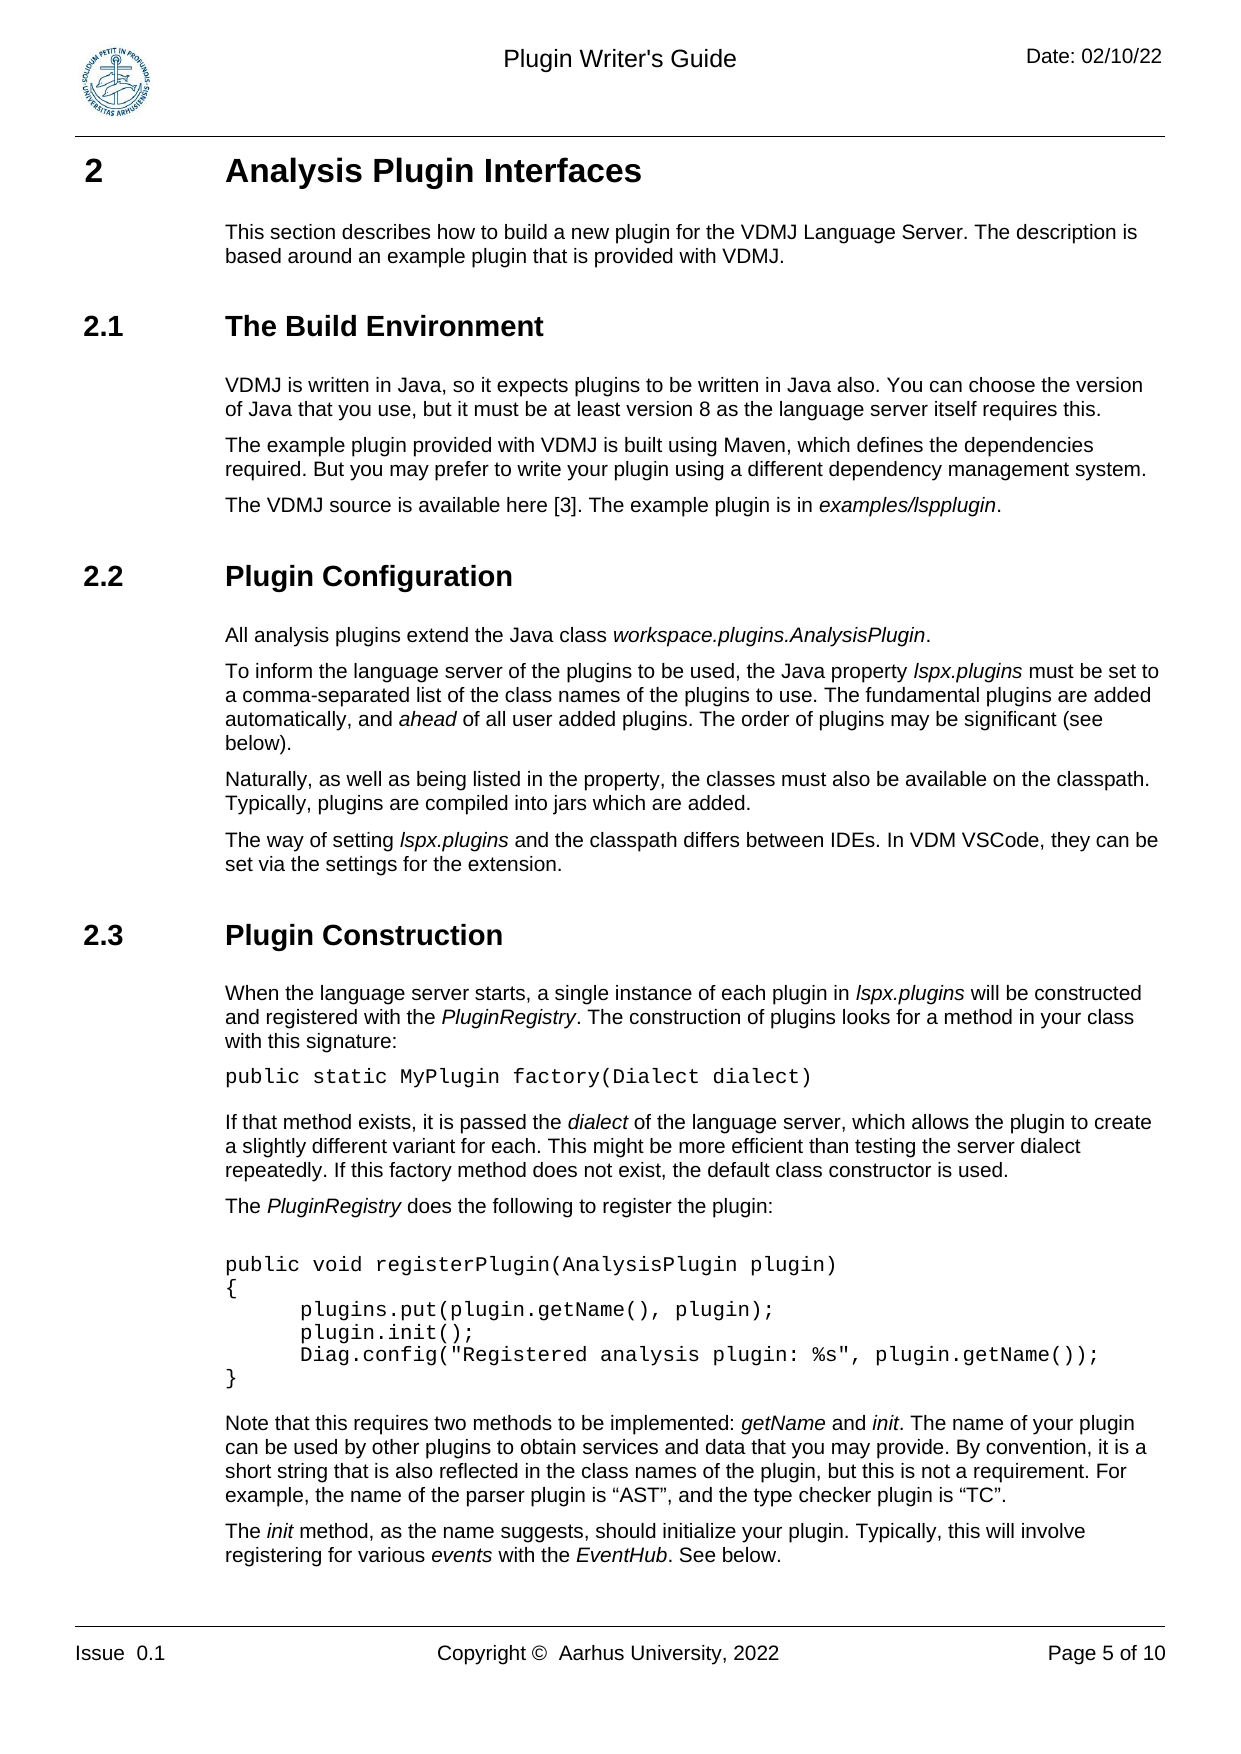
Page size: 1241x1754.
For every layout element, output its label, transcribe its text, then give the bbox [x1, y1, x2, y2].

subtitle Plugin Construction [75, 918, 1165, 951]
picture [78, 44, 153, 120]
subtitle Plugin Configuration [75, 560, 1165, 593]
text plugins.put(plugin.getName(), plugin); [225, 1299, 1165, 1321]
text When the language server starts, a single instance of each plugin in lspx.plugins will be constructed and registered with the PluginRegistry. The construction of plugins looks for a method in your class with this signature: [225, 981, 1165, 1053]
text public void registerPlugin(AnalysisPlugin plugin) [225, 1254, 1165, 1276]
text plugin.init(); [225, 1321, 1165, 1344]
text VDMJ is written in Java, so it expects plugins to be written in Java also. You can choose the version of Java that you use, but it must be at least version 8 as the language server itself requires this. [225, 373, 1165, 421]
text This section describes how to build a new plugin for the VDMJ Language Server. The description is based around an example plugin that is provided with VDMJ. [225, 220, 1165, 268]
text Diag.config("Registered analysis plugin: %s", plugin.getName()); [225, 1344, 1165, 1366]
text The VDMJ source is available here [3]. The example plugin is in examples/lspplugin. [225, 494, 1165, 518]
subtitle Analysis Plugin Interfaces [75, 152, 1165, 190]
text If that method exists, it is passed the dialect of the language server, which allows the plugin to create a slightly different variant for each. This might be more efficient than testing the server dialect repeatedly. If this factory method does not exist, the default class constructor is used. [225, 1110, 1165, 1182]
text The way of setting lspx.plugins and the classpath differs between IDEs. In VDM VSCode, they can be set via the settings for the extension. [225, 828, 1165, 876]
text public static MyPlugin factory(Dialect dialect) [225, 1065, 1165, 1088]
text The example plugin provided with VDMJ is built using Maven, which defines the dependencies required. But you may prefer to write your plugin using a different dependency management system. [225, 433, 1165, 481]
subtitle The Build Environment [75, 310, 1165, 343]
text All analysis plugins extend the Java class workspace.plugins.AnalysisPlugin. [225, 623, 1165, 647]
text The init method, as the name suggests, should initialize your plugin. Typically, this will involve registering for various events with the EventHub. See below. [225, 1519, 1165, 1567]
text To inform the language server of the plugins to be used, the Java property lspx.plugins must be set to a comma-separated list of the class names of the plugins to use. The fundamental plugins are added automatically, and ahead of all user added plugins. The order of plugins may be significant (see below). [225, 659, 1165, 755]
text Note that this requires two methods to be implemented: getName and init. The name of your plugin can be used by other plugins to obtain services and data that you may provide. By convention, it is a short string that is also reflected in the class names of the plugin, but this is not a requirement. For example, the name of the parser plugin is “AST”, and the type checker plugin is “TC”. [225, 1411, 1165, 1507]
text Naturally, as well as being listed in the property, the classes must also be available on the classpath. Typically, plugins are compiled into jars which are added. [225, 768, 1165, 816]
text } [225, 1366, 1165, 1389]
text The PluginRegistry does the following to register the plugin: [225, 1195, 1165, 1219]
text { [225, 1276, 1165, 1299]
